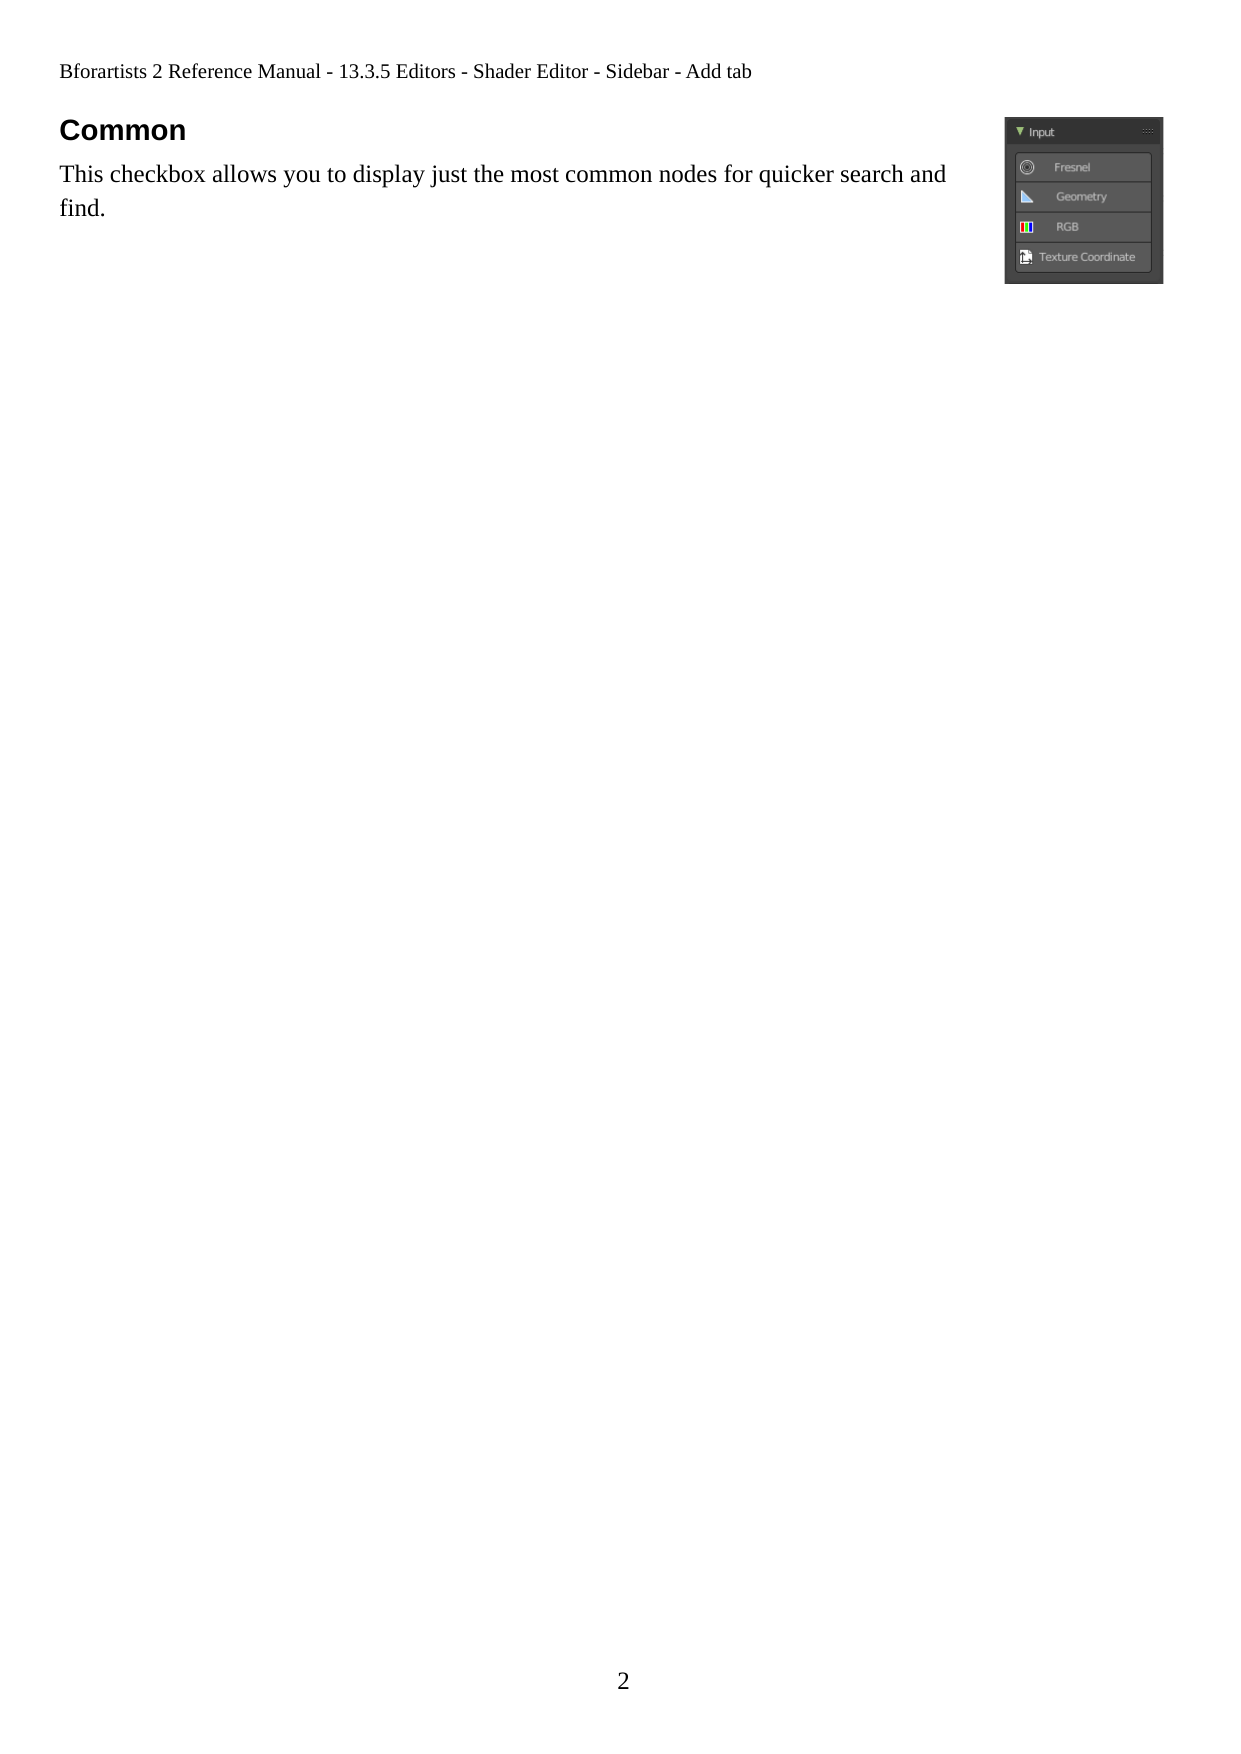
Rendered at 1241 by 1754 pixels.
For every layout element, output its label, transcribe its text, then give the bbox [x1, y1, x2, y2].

text This checkbox allows you to display just the most common nodes for quicker search and find. [59, 159, 1004, 222]
subtitle Common [59, 113, 1181, 146]
picture [1004, 117, 1164, 284]
